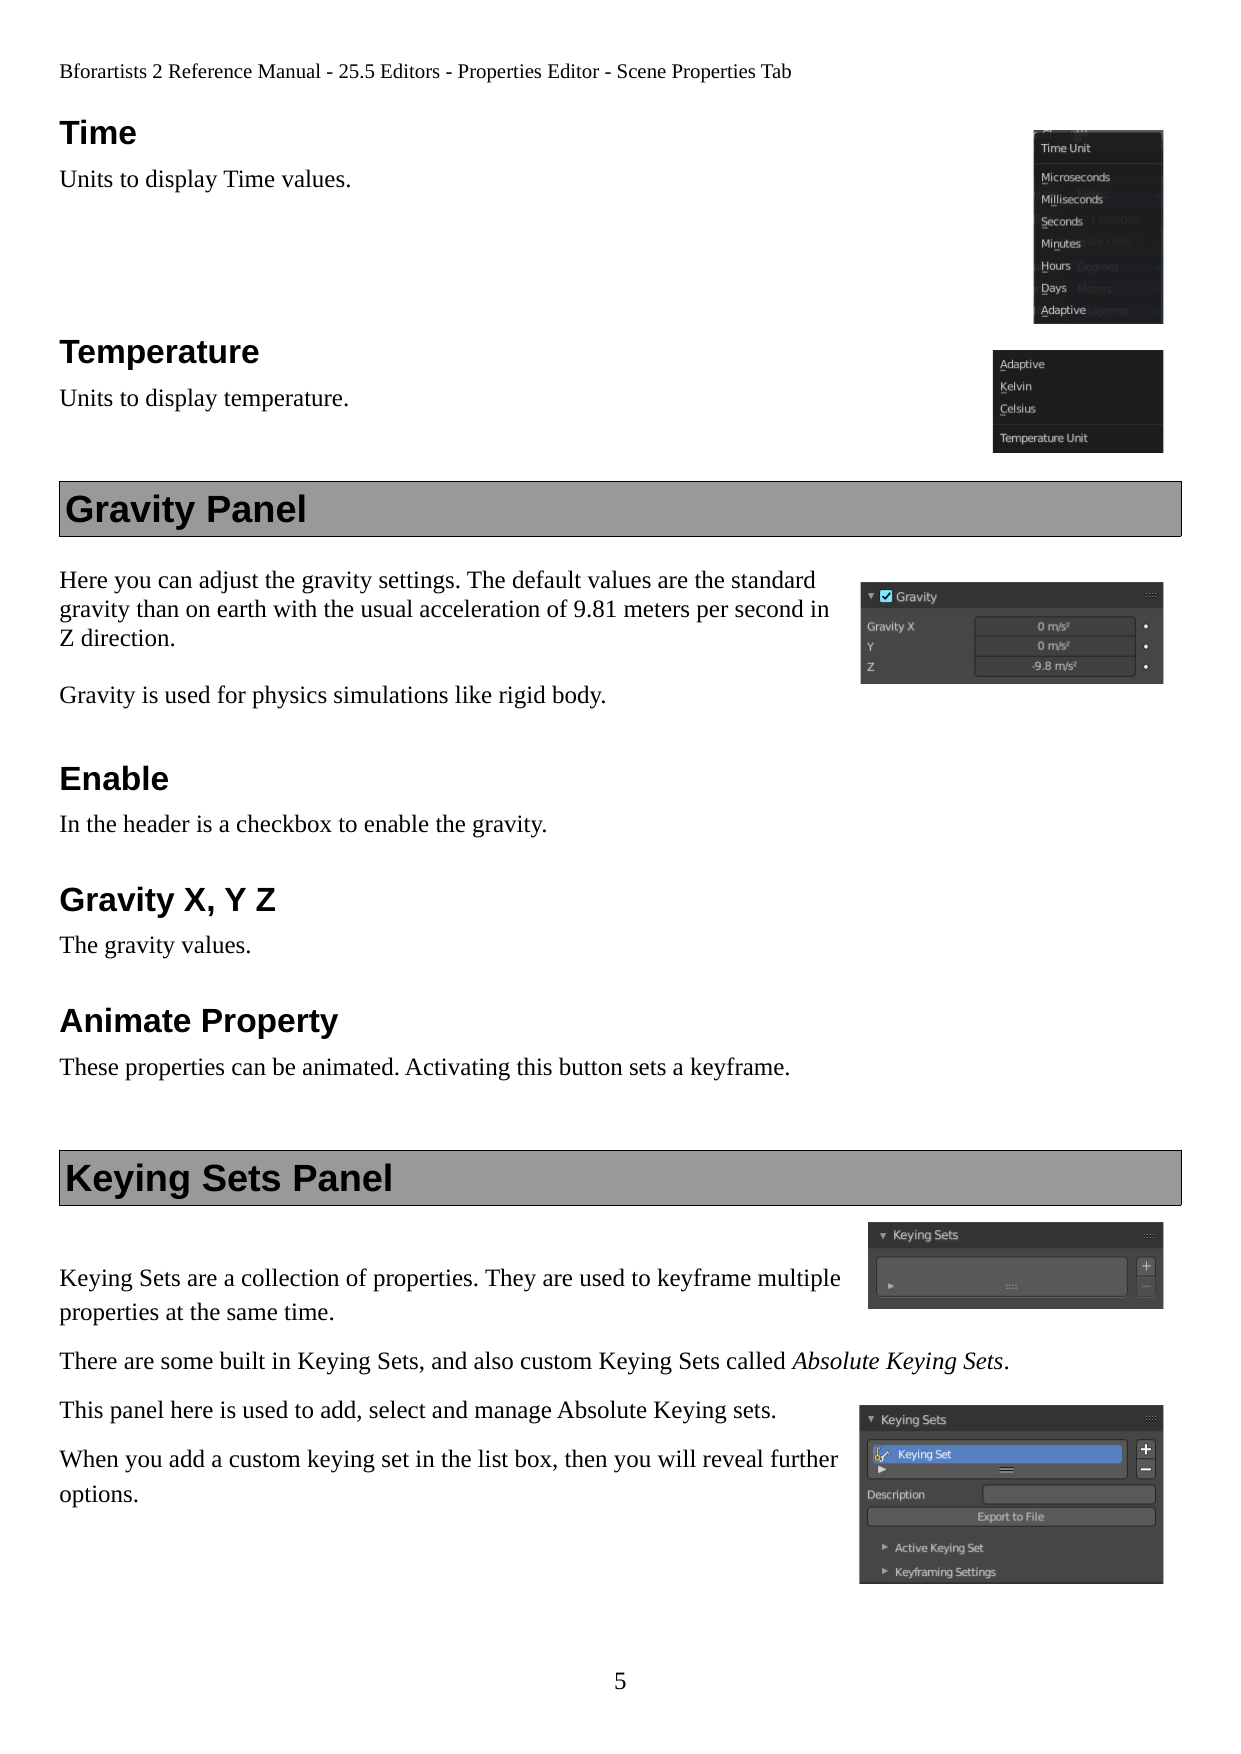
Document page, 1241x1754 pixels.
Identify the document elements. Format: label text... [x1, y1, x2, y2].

subtitle Temperature [59, 332, 1181, 370]
subtitle Time [59, 113, 1181, 151]
subtitle Enable [59, 758, 1181, 797]
picture [859, 1405, 1164, 1584]
subtitle Animate Property [59, 1001, 1181, 1039]
text Keying Sets are a collection of properties. They are used to keyframe multiple properties at the same time. [59, 1263, 1181, 1326]
text The gravity values. [59, 931, 1181, 959]
table_header Keying Sets Panel [60, 1151, 1181, 1205]
text This panel here is used to add, select and manage Absolute Keying sets. [59, 1395, 1181, 1424]
picture [860, 582, 1164, 684]
text These properties can be animated. Activating this button sets a keyframe. [59, 1052, 1181, 1080]
text Gravity is used for physics simulations like rigid body. [59, 680, 1181, 709]
text There are some built in Keying Sets, and also custom Keying Sets called Absolute Keying Sets. [59, 1346, 1181, 1375]
picture [868, 1222, 1164, 1309]
picture [992, 350, 1164, 453]
text Units to display temperature. [59, 383, 992, 412]
subtitle Gravity X, Y Z [59, 879, 1181, 918]
table_header Gravity Panel [60, 482, 1181, 536]
text Units to display Time values. [59, 164, 1033, 192]
picture [1033, 130, 1164, 324]
text In the header is a checkbox to enable the gravity. [59, 809, 1181, 838]
text When you add a custom keying set in the list box, then you will reveal further options. [59, 1444, 859, 1507]
text Here you can adjust the gravity settings. The default values are the standard gravity than on earth with the usual acceleration of 9.81 meters per second in Z direction. [59, 565, 1181, 651]
